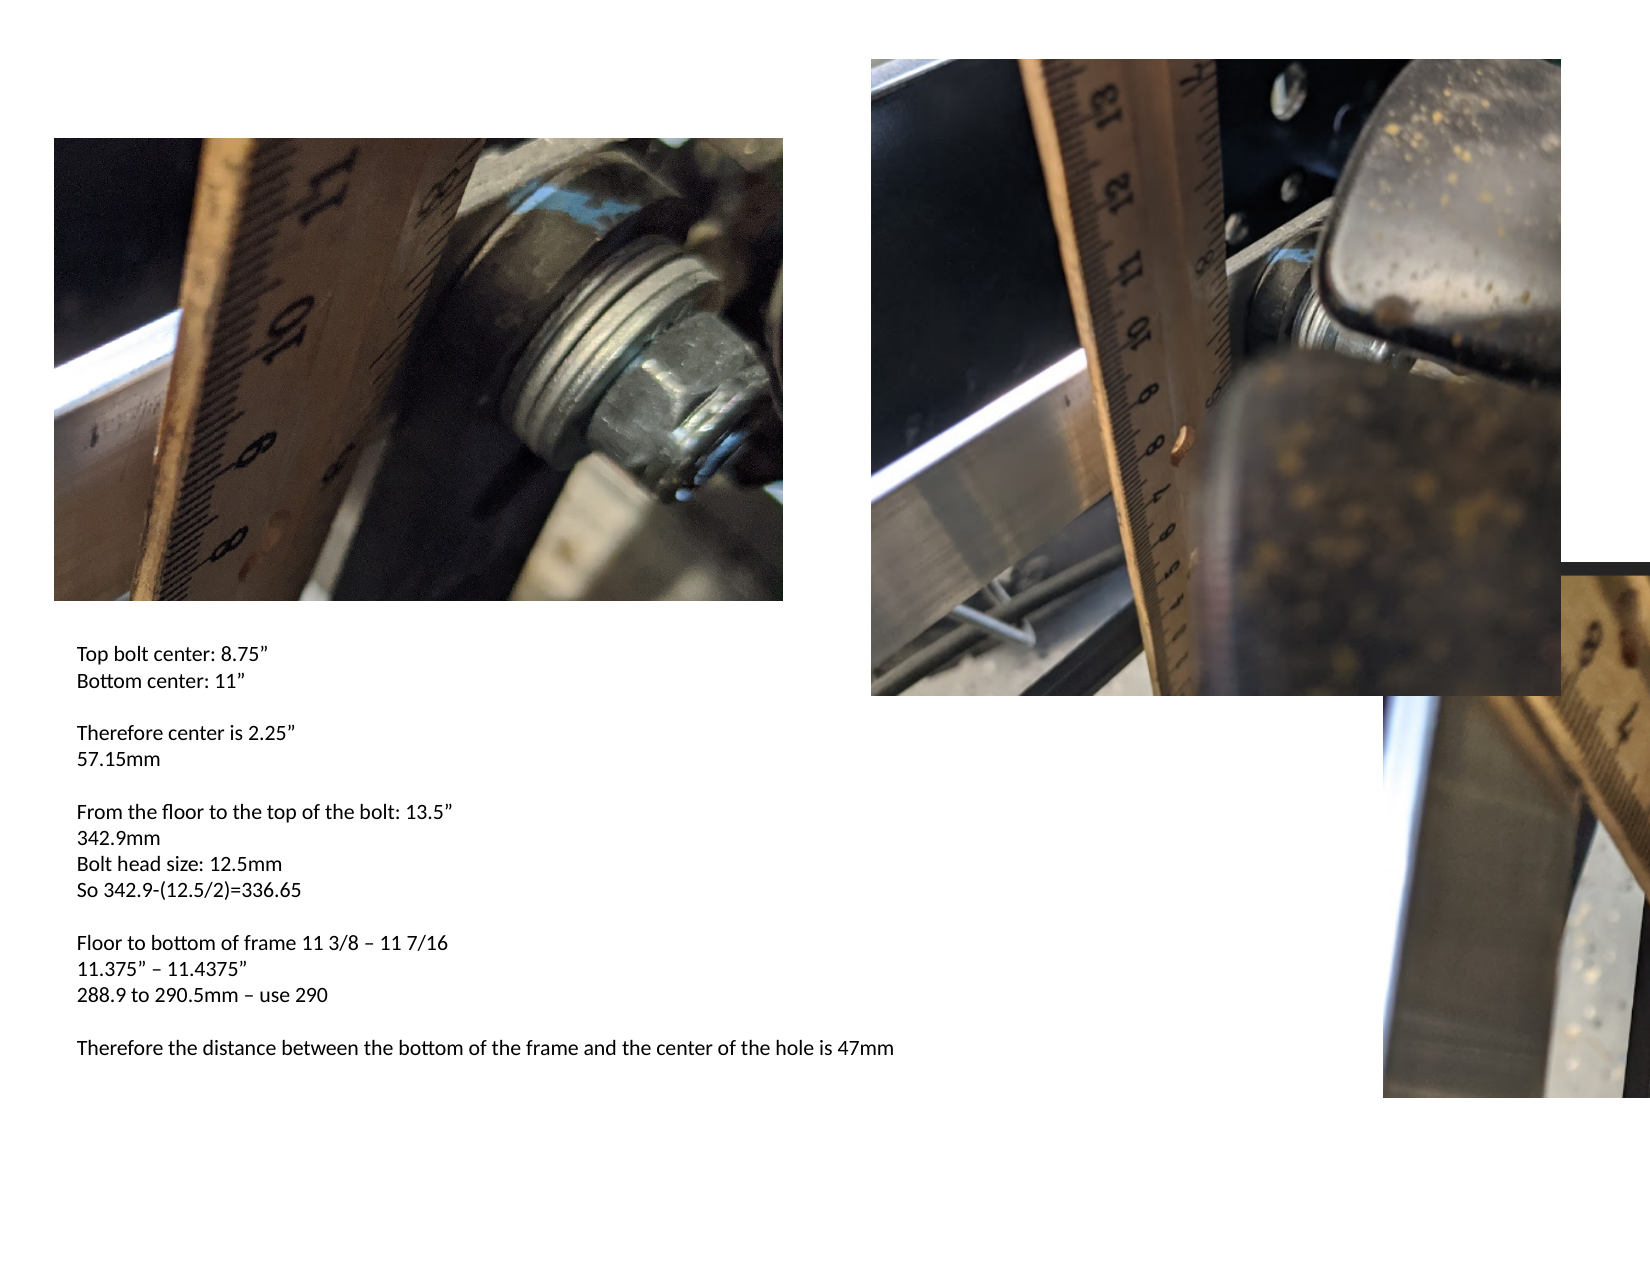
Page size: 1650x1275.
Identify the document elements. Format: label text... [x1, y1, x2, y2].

text_box Top bolt center: 8.75” Bottom center: 11” Therefore center is 2.25” 57.15mm From the floor to the top of the bolt: 13.5” 342.9mm Bolt head size: 12.5mm So 342.9-(12.5/2)=336.65 Floor to bottom of frame 11 3/8 – 11 7/16 11.375” – 11.4375” 288.9 to 290.5mm – use 290 Therefore the distance between the bottom of the frame and the center of the hole is 47mm [62, 632, 911, 1120]
picture [54, 138, 783, 601]
picture [871, 59, 1650, 1098]
